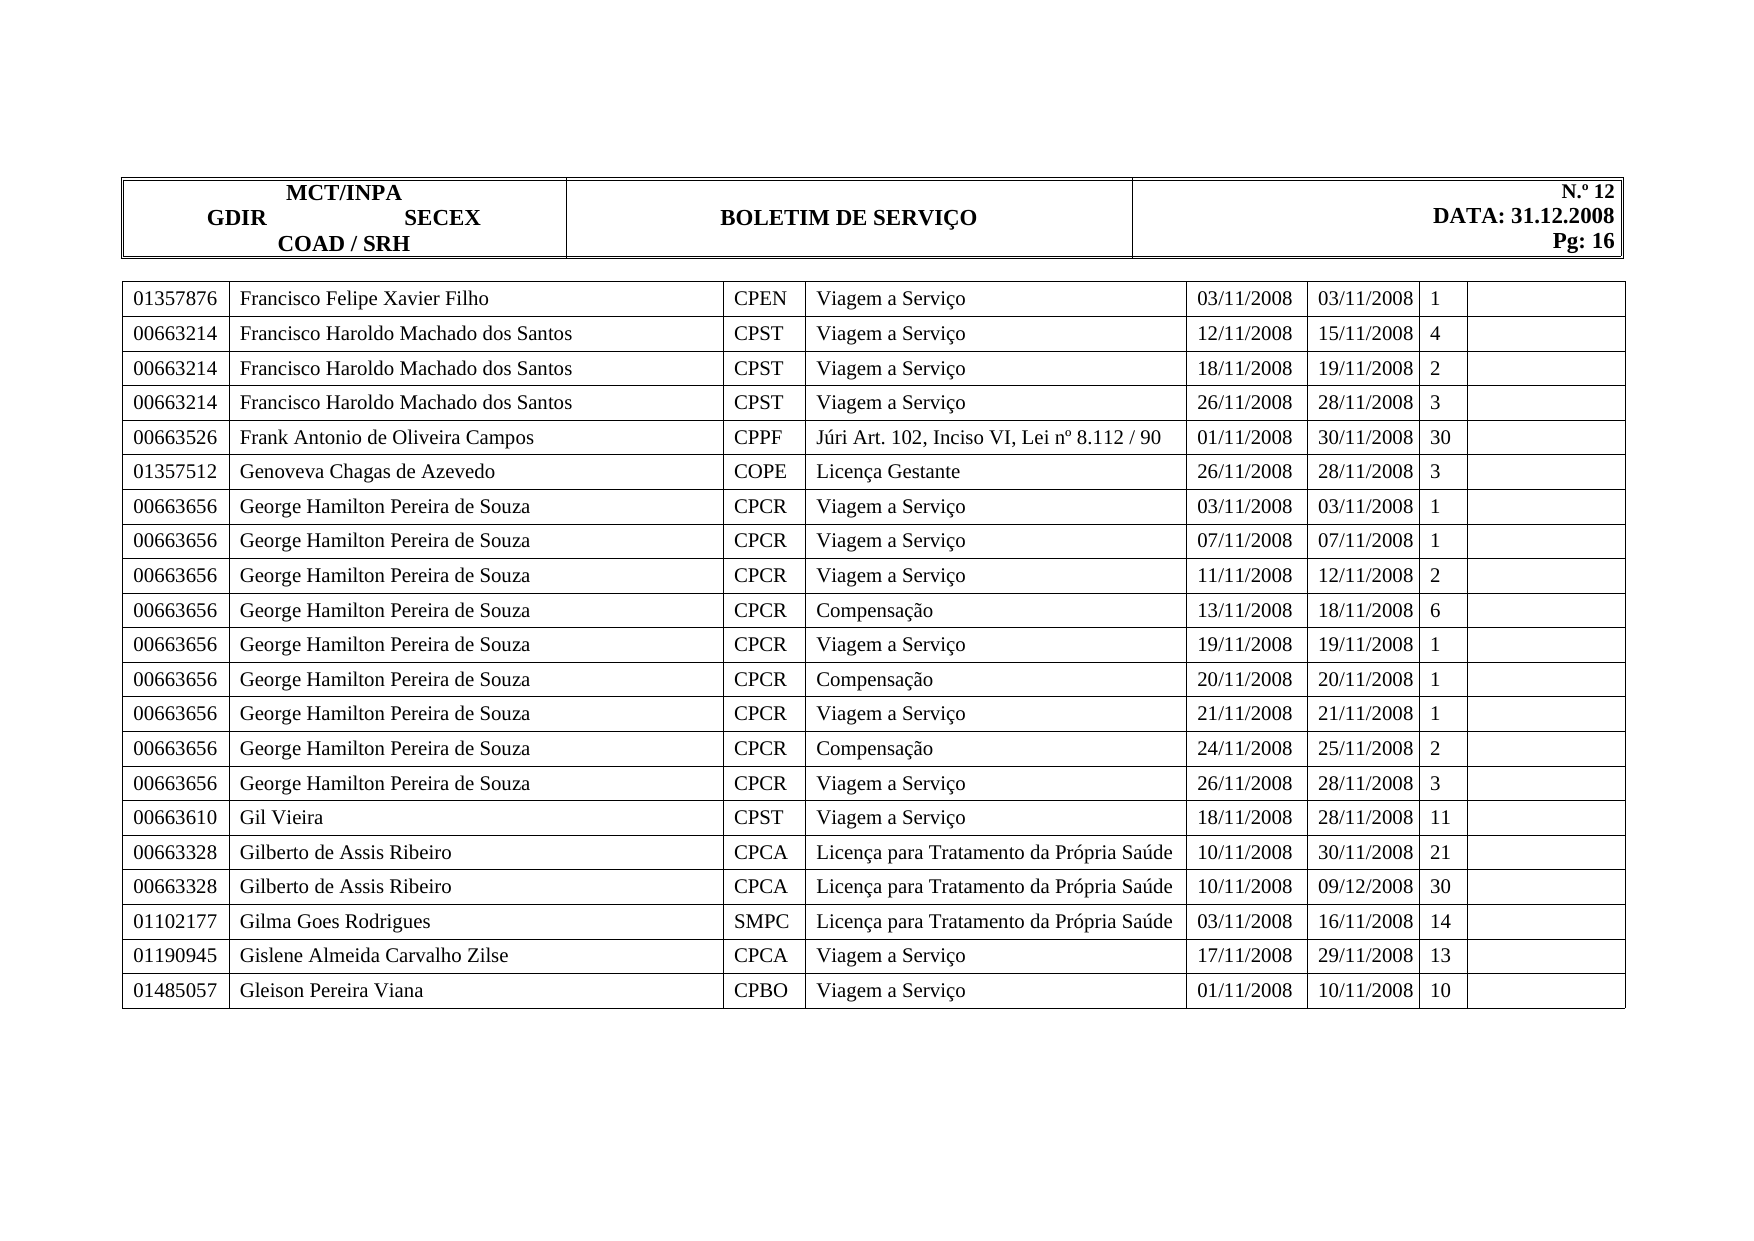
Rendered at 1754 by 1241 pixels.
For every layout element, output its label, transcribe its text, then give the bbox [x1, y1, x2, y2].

table_cell 1 [1420, 525, 1467, 558]
table_cell 1 [1420, 663, 1467, 696]
table_cell CPCR [724, 663, 805, 696]
table_cell CPCR [724, 490, 805, 523]
table_cell CPCR [724, 525, 805, 558]
table_cell George Hamilton Pereira de Souza [230, 594, 723, 627]
table_cell 4 [1420, 317, 1467, 351]
table_header Viagem a Serviço [806, 282, 1186, 316]
table_cell [1468, 663, 1625, 696]
table_header CPEN [724, 282, 805, 316]
table_cell 28/11/2008 [1308, 455, 1419, 489]
table_cell Viagem a Serviço [806, 767, 1186, 800]
table_cell 30/11/2008 [1308, 421, 1419, 454]
table_header 03/11/2008 [1187, 282, 1307, 316]
table_cell Júri Art. 102, Inciso VI, Lei nº 8.112 / 90 [806, 421, 1186, 454]
table_header Francisco Felipe Xavier Filho [230, 282, 723, 316]
table_cell [1468, 974, 1625, 1008]
table_cell 6 [1420, 594, 1467, 627]
table_cell [1468, 940, 1625, 973]
table_cell Francisco Haroldo Machado dos Santos [230, 317, 723, 351]
table_cell 20/11/2008 [1187, 663, 1307, 696]
table_cell 16/11/2008 [1308, 905, 1419, 938]
table_cell 00663214 [123, 317, 229, 351]
table_cell Francisco Haroldo Machado dos Santos [230, 352, 723, 385]
table_cell 21/11/2008 [1308, 697, 1419, 731]
table_cell CPCA [724, 836, 805, 869]
table_cell 1 [1420, 697, 1467, 731]
table_header N.º 12 DATA: 31.12.2008 Pg: 16 [1133, 181, 1621, 256]
table_cell 28/11/2008 [1308, 386, 1419, 420]
table_cell Viagem a Serviço [806, 386, 1186, 420]
table_cell 26/11/2008 [1187, 386, 1307, 420]
table_cell 01/11/2008 [1187, 974, 1307, 1008]
table_cell 07/11/2008 [1187, 525, 1307, 558]
table_cell 00663214 [123, 386, 229, 420]
table_cell CPST [724, 386, 805, 420]
table_cell 00663328 [123, 870, 229, 904]
table_cell Compensação [806, 732, 1186, 766]
table_cell [1468, 732, 1625, 766]
table_cell 18/11/2008 [1308, 594, 1419, 627]
table_cell Viagem a Serviço [806, 628, 1186, 662]
table_cell Licença Gestante [806, 455, 1186, 489]
table_cell George Hamilton Pereira de Souza [230, 628, 723, 662]
table_cell Compensação [806, 594, 1186, 627]
table_cell 11/11/2008 [1187, 559, 1307, 593]
table_cell 00663214 [123, 352, 229, 385]
table_cell George Hamilton Pereira de Souza [230, 525, 723, 558]
table_cell 00663656 [123, 767, 229, 800]
table_cell 19/11/2008 [1187, 628, 1307, 662]
table_cell Francisco Haroldo Machado dos Santos [230, 386, 723, 420]
table_cell [1468, 559, 1625, 593]
table_cell 01190945 [123, 940, 229, 973]
table_cell CPCR [724, 594, 805, 627]
table_cell 1 [1420, 490, 1467, 523]
table_cell CPCR [724, 628, 805, 662]
table_cell 26/11/2008 [1187, 767, 1307, 800]
table_cell CPBO [724, 974, 805, 1008]
table_cell Viagem a Serviço [806, 352, 1186, 385]
table_cell CPCR [724, 732, 805, 766]
table_cell 10/11/2008 [1308, 974, 1419, 1008]
table_cell Licença para Tratamento da Própria Saúde [806, 836, 1186, 869]
table_cell Licença para Tratamento da Própria Saúde [806, 905, 1186, 938]
table_cell 00663656 [123, 732, 229, 766]
table_cell CPST [724, 801, 805, 835]
table_cell 03/11/2008 [1187, 905, 1307, 938]
table_cell George Hamilton Pereira de Souza [230, 767, 723, 800]
table_cell [1468, 455, 1625, 489]
table_cell George Hamilton Pereira de Souza [230, 559, 723, 593]
table_header 01357876 [123, 282, 229, 316]
table_cell Gilma Goes Rodrigues [230, 905, 723, 938]
table_cell Viagem a Serviço [806, 559, 1186, 593]
table_cell [1468, 767, 1625, 800]
table_cell CPCR [724, 697, 805, 731]
table_cell [1468, 594, 1625, 627]
table_cell 00663656 [123, 594, 229, 627]
table_cell George Hamilton Pereira de Souza [230, 663, 723, 696]
table_cell CPCA [724, 940, 805, 973]
table_cell George Hamilton Pereira de Souza [230, 732, 723, 766]
table_cell CPST [724, 317, 805, 351]
table_cell 18/11/2008 [1187, 352, 1307, 385]
table_cell 00663656 [123, 490, 229, 523]
table_cell CPCA [724, 870, 805, 904]
table_header [1468, 282, 1625, 316]
table_cell 25/11/2008 [1308, 732, 1419, 766]
table_cell 00663656 [123, 628, 229, 662]
table_cell Gil Vieira [230, 801, 723, 835]
table_cell 14 [1420, 905, 1467, 938]
table_cell [1468, 490, 1625, 523]
table_cell 3 [1420, 455, 1467, 489]
table_cell Gleison Pereira Viana [230, 974, 723, 1008]
table_cell 01357512 [123, 455, 229, 489]
table_cell 01/11/2008 [1187, 421, 1307, 454]
table_cell 12/11/2008 [1308, 559, 1419, 593]
table_cell Viagem a Serviço [806, 940, 1186, 973]
table_cell 01102177 [123, 905, 229, 938]
table_cell [1468, 421, 1625, 454]
table_cell Gislene Almeida Carvalho Zilse [230, 940, 723, 973]
table_header 1 [1420, 282, 1467, 316]
table_cell [1468, 870, 1625, 904]
table_cell George Hamilton Pereira de Souza [230, 697, 723, 731]
table_cell CPPF [724, 421, 805, 454]
table_cell 00663610 [123, 801, 229, 835]
table_cell 13 [1420, 940, 1467, 973]
table_cell [1468, 905, 1625, 938]
table_cell 29/11/2008 [1308, 940, 1419, 973]
table_cell Viagem a Serviço [806, 801, 1186, 835]
table_cell 28/11/2008 [1308, 767, 1419, 800]
table_cell 30 [1420, 870, 1467, 904]
table_cell 07/11/2008 [1308, 525, 1419, 558]
table_cell Viagem a Serviço [806, 974, 1186, 1008]
table_cell Compensação [806, 663, 1186, 696]
table_cell 01485057 [123, 974, 229, 1008]
table_cell 21 [1420, 836, 1467, 869]
table_cell 30/11/2008 [1308, 836, 1419, 869]
table_cell 00663656 [123, 697, 229, 731]
table_cell 19/11/2008 [1308, 352, 1419, 385]
table_cell 3 [1420, 767, 1467, 800]
table_header MCT/INPA GDIR SECEX COAD / SRH [124, 181, 566, 256]
table_cell 1 [1420, 628, 1467, 662]
table_cell 24/11/2008 [1187, 732, 1307, 766]
table_header 03/11/2008 [1308, 282, 1419, 316]
table_header BOLETIM DE SERVIÇO [567, 181, 1132, 256]
table_cell 21/11/2008 [1187, 697, 1307, 731]
table_cell 11 [1420, 801, 1467, 835]
table_cell [1468, 317, 1625, 351]
table_cell CPCR [724, 559, 805, 593]
table_cell [1468, 628, 1625, 662]
table_cell [1468, 525, 1625, 558]
table_cell George Hamilton Pereira de Souza [230, 490, 723, 523]
table_cell 10/11/2008 [1187, 836, 1307, 869]
table_cell 28/11/2008 [1308, 801, 1419, 835]
table_cell [1468, 386, 1625, 420]
table_cell Frank Antonio de Oliveira Campos [230, 421, 723, 454]
table_cell Genoveva Chagas de Azevedo [230, 455, 723, 489]
table_cell 26/11/2008 [1187, 455, 1307, 489]
table_cell 2 [1420, 352, 1467, 385]
table_cell 2 [1420, 559, 1467, 593]
table_cell Licença para Tratamento da Própria Saúde [806, 870, 1186, 904]
table_cell 10/11/2008 [1187, 870, 1307, 904]
table_cell 19/11/2008 [1308, 628, 1419, 662]
table_cell CPCR [724, 767, 805, 800]
table_cell 20/11/2008 [1308, 663, 1419, 696]
table_cell Viagem a Serviço [806, 490, 1186, 523]
table_cell [1468, 801, 1625, 835]
table_cell 10 [1420, 974, 1467, 1008]
table_cell 17/11/2008 [1187, 940, 1307, 973]
table_cell 00663656 [123, 559, 229, 593]
table_cell 03/11/2008 [1308, 490, 1419, 523]
table_cell [1468, 836, 1625, 869]
table_cell 15/11/2008 [1308, 317, 1419, 351]
table_cell 3 [1420, 386, 1467, 420]
table_cell Gilberto de Assis Ribeiro [230, 870, 723, 904]
table_cell SMPC [724, 905, 805, 938]
table_cell 30 [1420, 421, 1467, 454]
table_cell Viagem a Serviço [806, 525, 1186, 558]
table_cell 12/11/2008 [1187, 317, 1307, 351]
table_cell 00663328 [123, 836, 229, 869]
table_cell Viagem a Serviço [806, 317, 1186, 351]
table_cell 00663656 [123, 663, 229, 696]
table_cell Viagem a Serviço [806, 697, 1186, 731]
table_cell 2 [1420, 732, 1467, 766]
table_cell [1468, 352, 1625, 385]
table_cell 09/12/2008 [1308, 870, 1419, 904]
table_cell CPST [724, 352, 805, 385]
table_cell 18/11/2008 [1187, 801, 1307, 835]
table_cell 03/11/2008 [1187, 490, 1307, 523]
table_cell 00663656 [123, 525, 229, 558]
table_cell COPE [724, 455, 805, 489]
table_cell 00663526 [123, 421, 229, 454]
table_cell [1468, 697, 1625, 731]
table_cell 13/11/2008 [1187, 594, 1307, 627]
table_cell Gilberto de Assis Ribeiro [230, 836, 723, 869]
